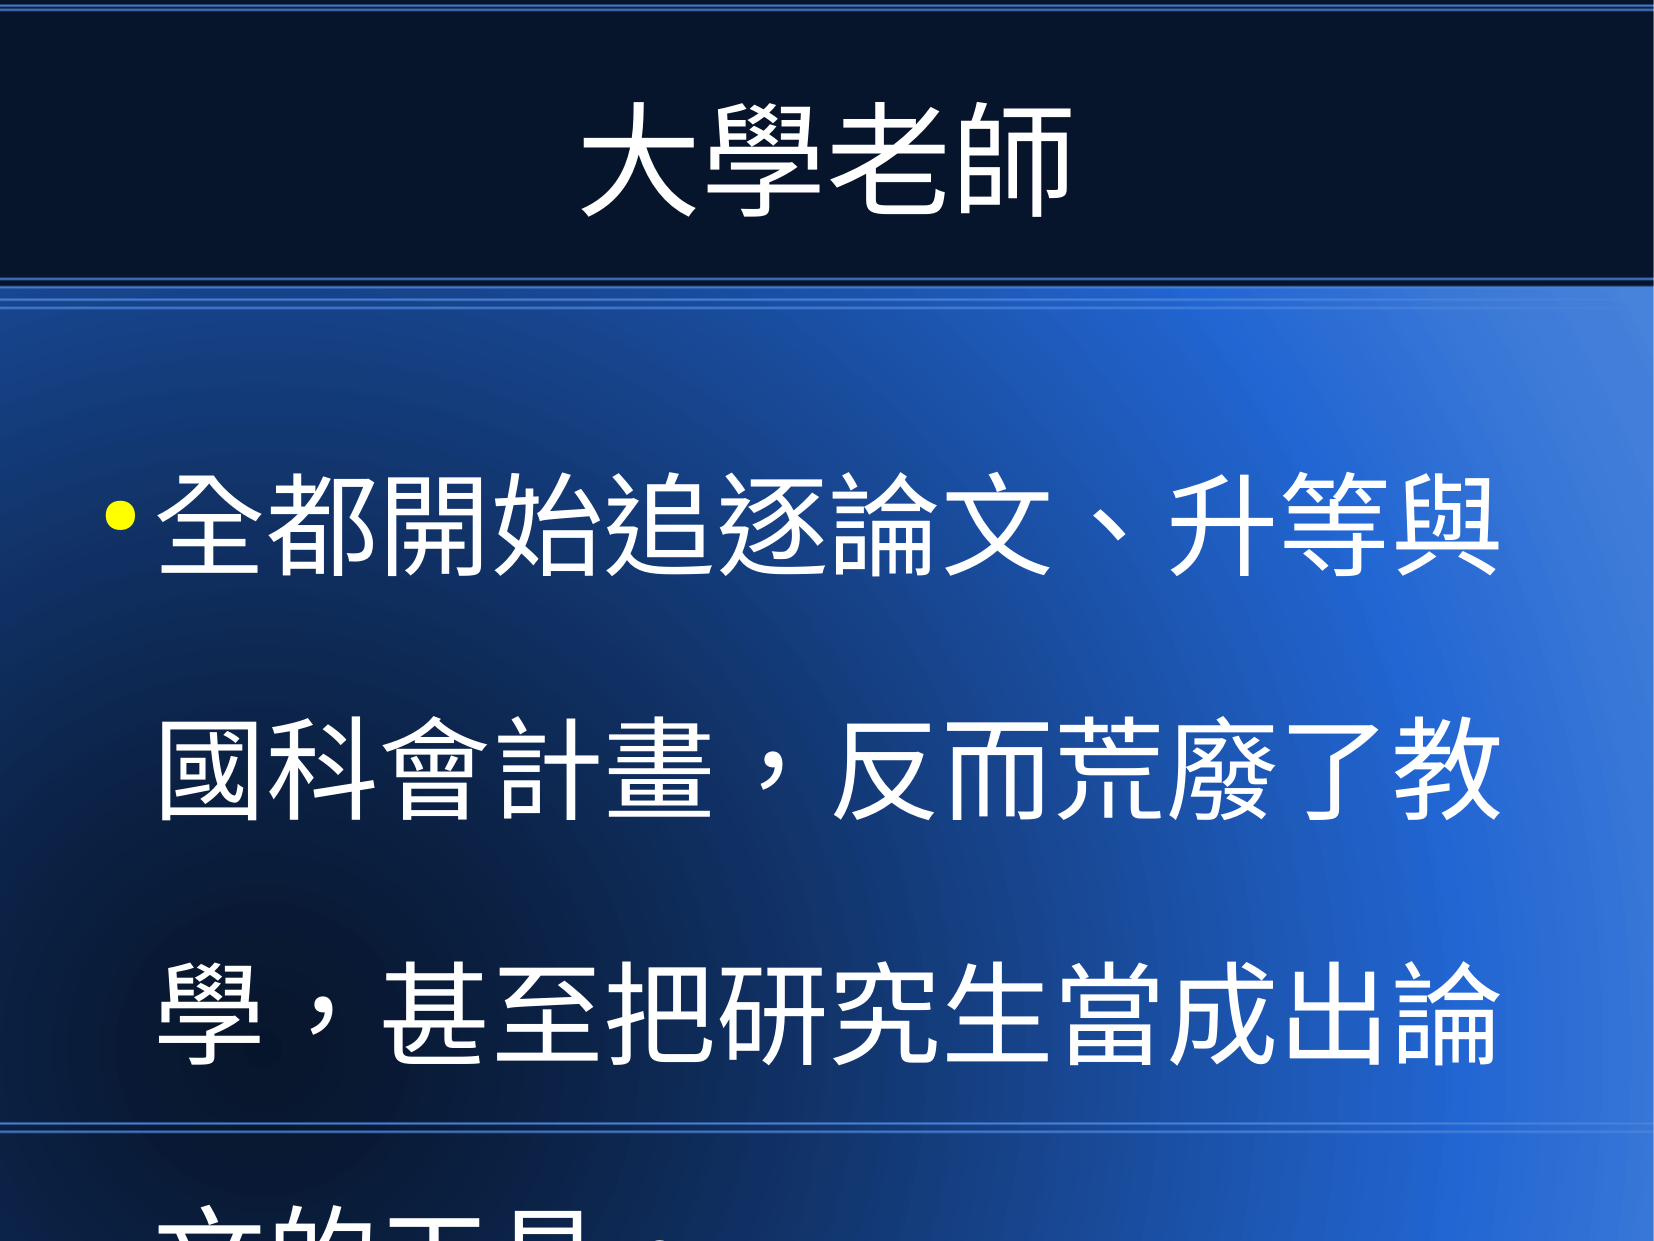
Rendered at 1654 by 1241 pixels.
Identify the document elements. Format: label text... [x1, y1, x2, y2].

list 全都開始追逐論文、升等與國科會計畫，反而荒廢了教學，甚至把研究生當成出論文的工具。 [82, 355, 1571, 1241]
title 大學老師 [82, 49, 1571, 257]
picture [0, 0, 1654, 1241]
